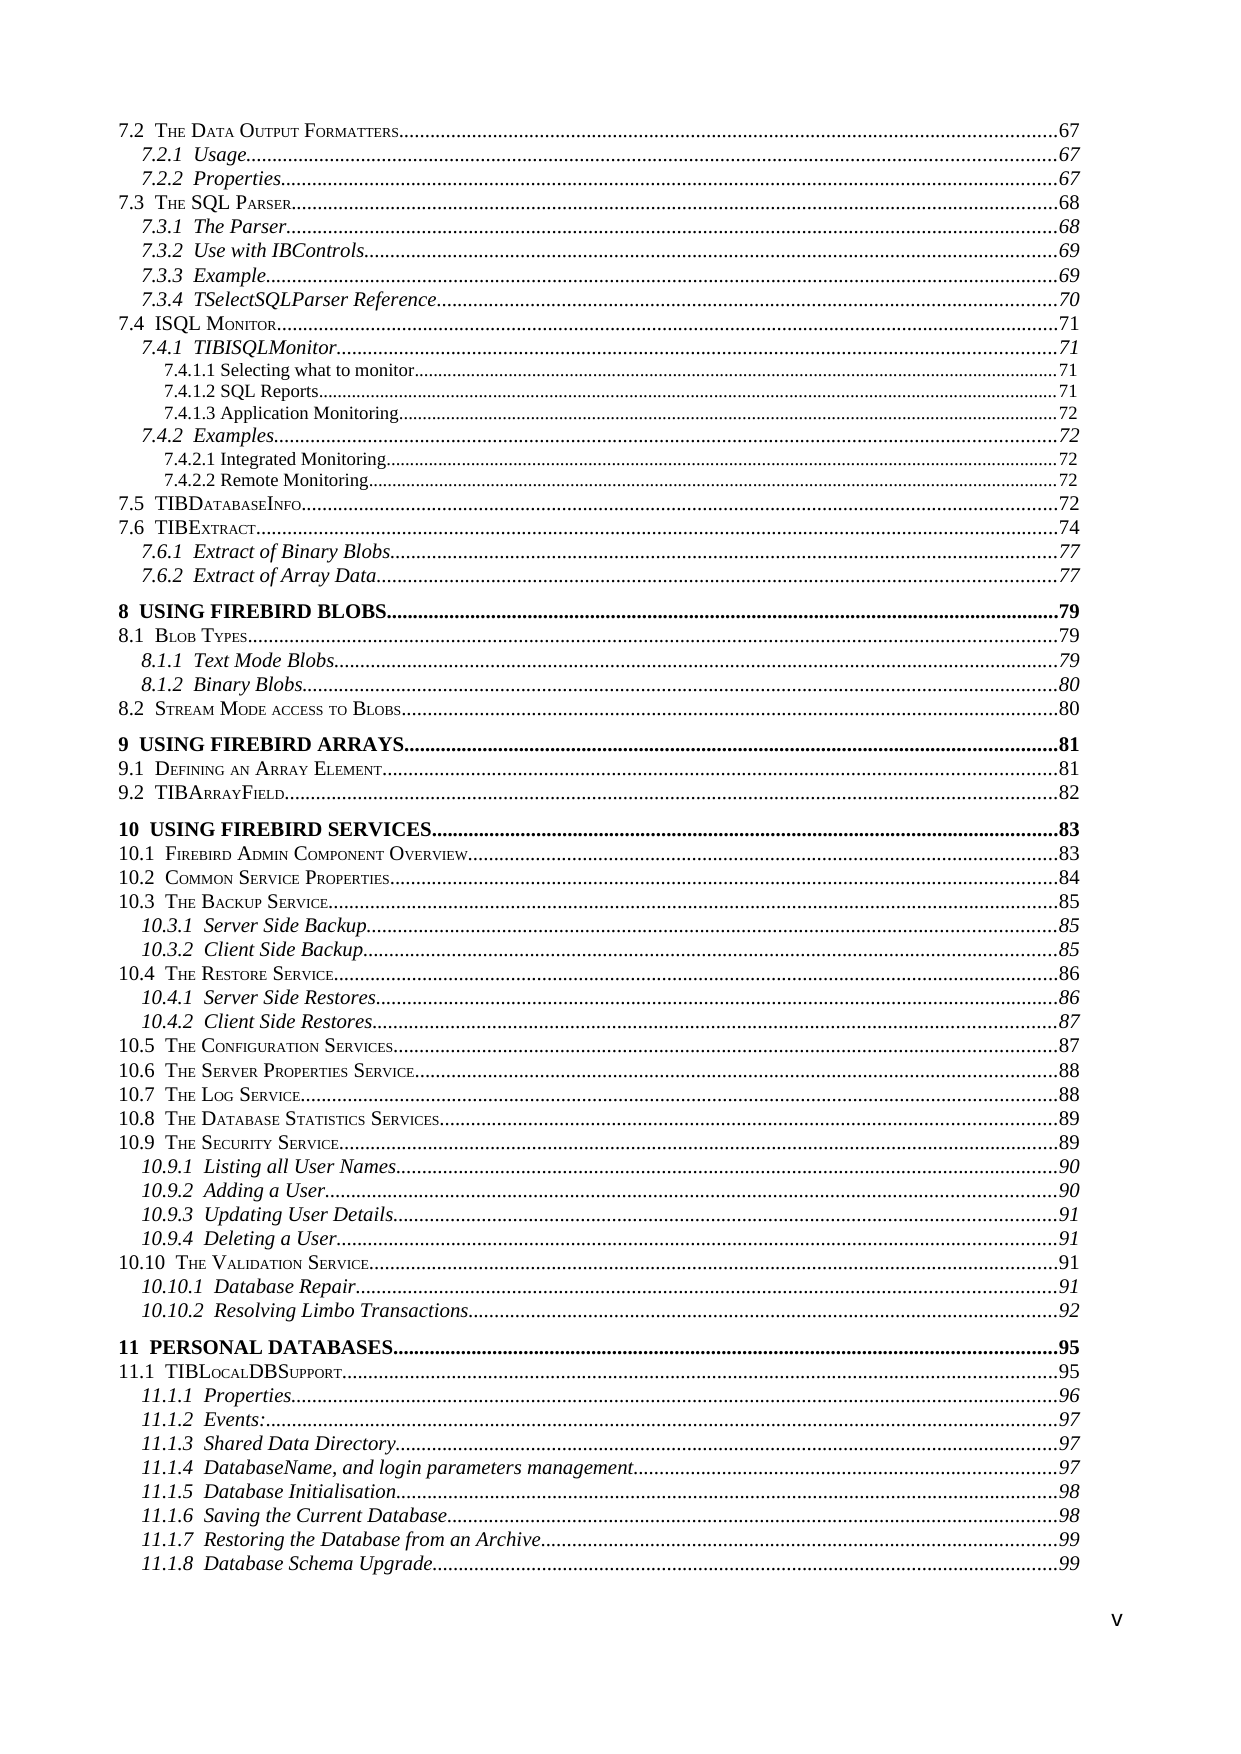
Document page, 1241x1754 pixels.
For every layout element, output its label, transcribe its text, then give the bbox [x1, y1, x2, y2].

text 10.9 The Security Service 89 [118, 1130, 1122, 1154]
text 7.4.1.2 SQL Reports 71 [164, 380, 1122, 402]
text 8.2 Stream Mode access to Blobs 80 [118, 696, 1122, 720]
text 11.1.8 Database Schema Upgrade 99 [141, 1551, 1122, 1575]
text 11.1.2 Events: 97 [141, 1407, 1122, 1431]
text 10.4.1 Server Side Restores 86 [141, 985, 1122, 1009]
text 7.3.2 Use with IBControls 69 [141, 238, 1122, 262]
text 10.1 Firebird Admin Component Overview 83 [118, 841, 1122, 865]
text 7.6.2 Extract of Array Data 77 [141, 563, 1122, 587]
text 10.9.2 Adding a User 90 [141, 1178, 1122, 1202]
text 10.10 The Validation Service 91 [118, 1250, 1122, 1274]
text 10.9.4 Deleting a User 91 [141, 1226, 1122, 1250]
text 7.3.4 TSelectSQLParser Reference 70 [141, 287, 1122, 311]
text 7.4.1.3 Application Monitoring 72 [164, 402, 1122, 423]
text 10.10.2 Resolving Limbo Transactions 92 [141, 1298, 1122, 1322]
text 10.2 Common Service Properties 84 [118, 865, 1122, 889]
text 9 Using Firebird Arrays 81 [118, 732, 1122, 756]
text 11 Personal Databases 95 [118, 1335, 1122, 1359]
text 7.4 ISQL Monitor 71 [118, 311, 1122, 335]
text 11.1.6 Saving the Current Database 98 [141, 1503, 1122, 1527]
text 10.3.1 Server Side Backup 85 [141, 913, 1122, 937]
text 10.10.1 Database Repair 91 [141, 1274, 1122, 1298]
text 7.2.1 Usage 67 [141, 142, 1122, 166]
text 7.3.1 The Parser 68 [141, 214, 1122, 238]
text 11.1.1 Properties 96 [141, 1383, 1122, 1407]
text 9.1 Defining an Array Element 81 [118, 756, 1122, 780]
text 10.4.2 Client Side Restores 87 [141, 1009, 1122, 1033]
text 7.6.1 Extract of Binary Blobs 77 [141, 539, 1122, 563]
text 10.5 The Configuration Services 87 [118, 1033, 1122, 1057]
text 10.7 The Log Service 88 [118, 1082, 1122, 1106]
text 7.5 TIBDatabaseInfo 72 [118, 491, 1122, 515]
text 7.4.1 TIBISQLMonitor 71 [141, 335, 1122, 359]
text 10.9.3 Updating User Details 91 [141, 1202, 1122, 1226]
text 7.6 TIBExtract 74 [118, 515, 1122, 539]
text 8.1.1 Text Mode Blobs 79 [141, 647, 1122, 672]
text 7.4.2.1 Integrated Monitoring 72 [164, 447, 1122, 469]
text 7.4.2.2 Remote Monitoring 72 [164, 469, 1122, 491]
text 7.2 The Data Output Formatters 67 [118, 118, 1122, 142]
text 8 Using Firebird Blobs 79 [118, 599, 1122, 623]
text 8.1 Blob Types 79 [118, 623, 1122, 647]
text 10.3.2 Client Side Backup 85 [141, 937, 1122, 961]
text 10.6 The Server Properties Service 88 [118, 1057, 1122, 1082]
text 10.8 The Database Statistics Services 89 [118, 1106, 1122, 1130]
text 11.1.4 DatabaseName, and login parameters management 97 [141, 1455, 1122, 1479]
text 11.1.5 Database Initialisation 98 [141, 1479, 1122, 1503]
text 7.3 The SQL Parser 68 [118, 190, 1122, 214]
text 11.1.3 Shared Data Directory 97 [141, 1431, 1122, 1455]
text 11.1 TIBLocalDBSupport 95 [118, 1359, 1122, 1383]
text 11.1.7 Restoring the Database from an Archive 99 [141, 1527, 1122, 1551]
text 7.4.1.1 Selecting what to monitor 71 [164, 359, 1122, 380]
text 10 Using Firebird Services 83 [118, 817, 1122, 841]
text 10.4 The Restore Service 86 [118, 961, 1122, 985]
text 10.3 The Backup Service 85 [118, 889, 1122, 913]
text 7.2.2 Properties 67 [141, 166, 1122, 190]
text 7.4.2 Examples 72 [141, 423, 1122, 447]
text 10.9.1 Listing all User Names 90 [141, 1154, 1122, 1178]
text 8.1.2 Binary Blobs 80 [141, 672, 1122, 696]
text 9.2 TIBArrayField 82 [118, 780, 1122, 804]
text 7.3.3 Example 69 [141, 262, 1122, 287]
